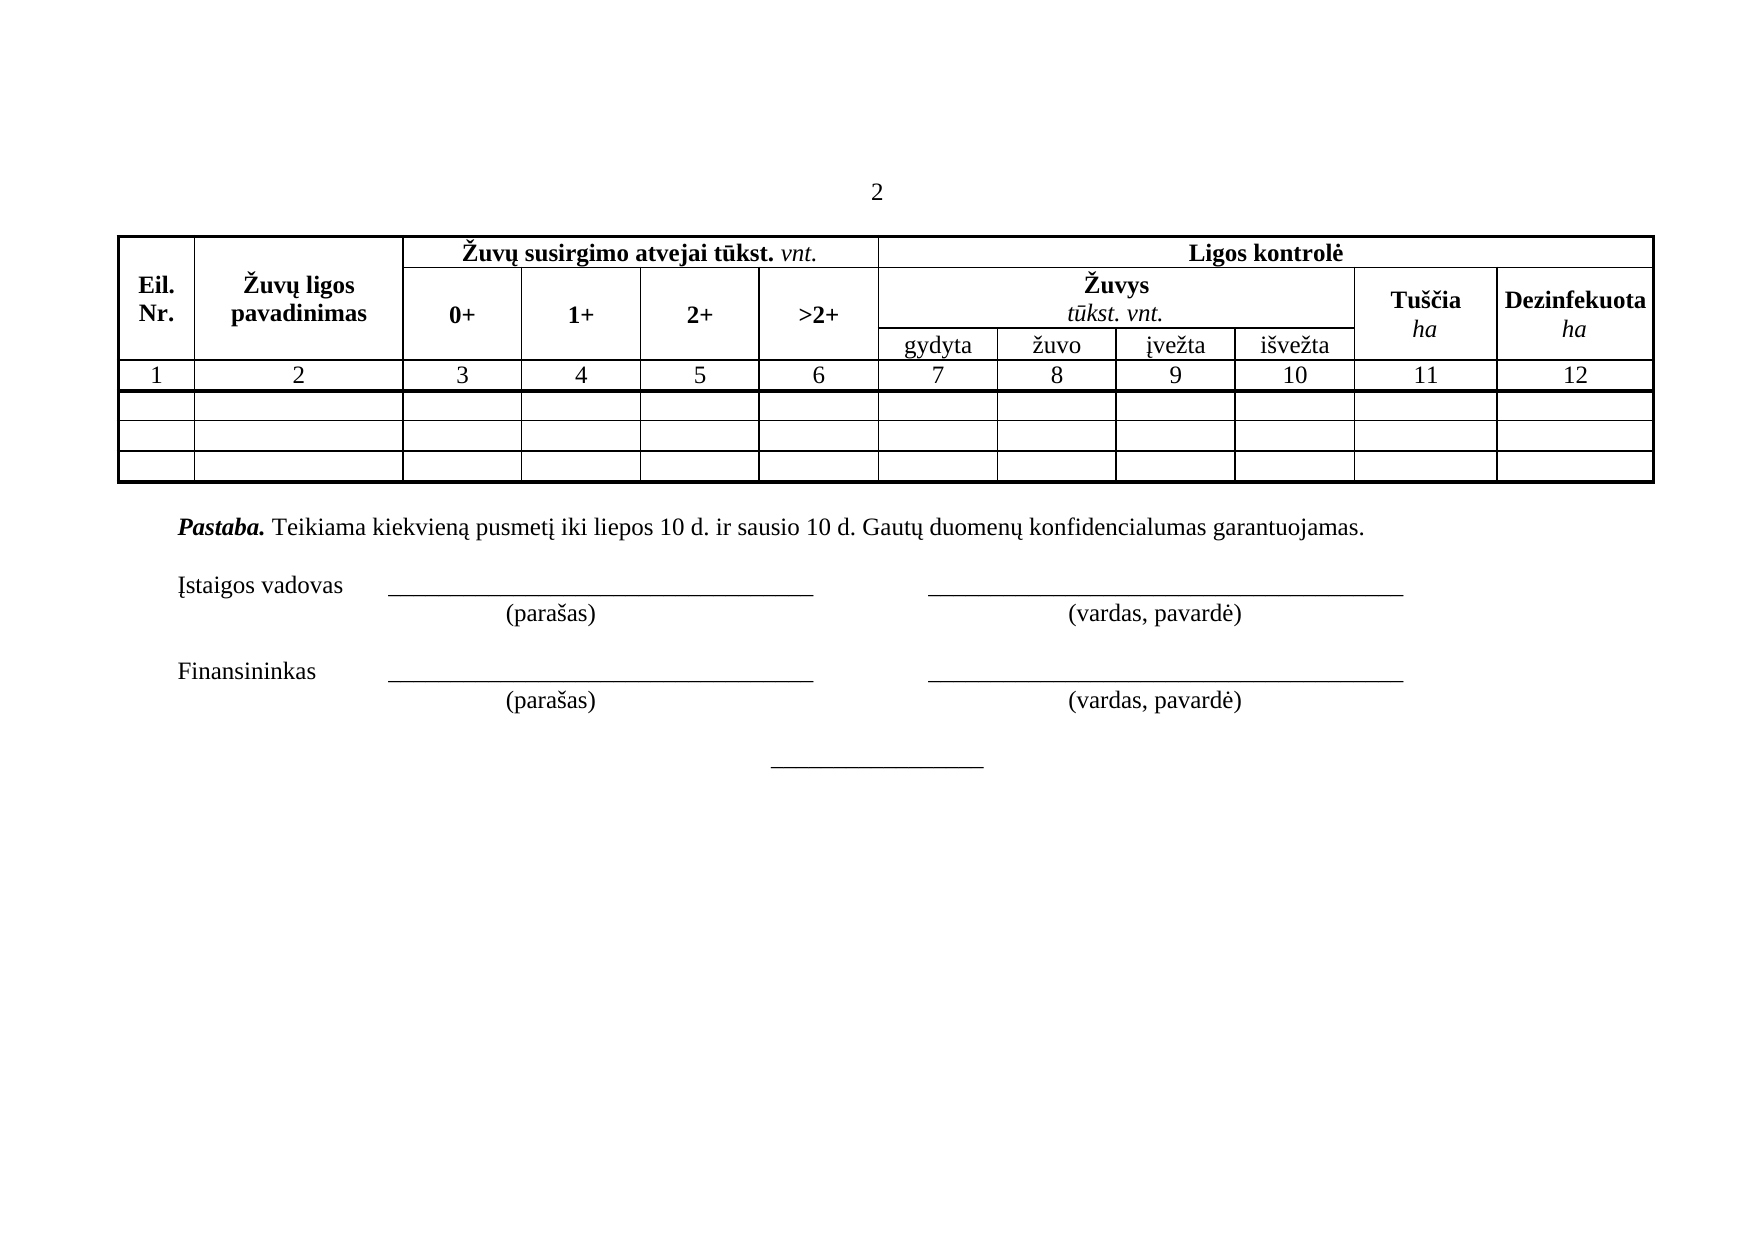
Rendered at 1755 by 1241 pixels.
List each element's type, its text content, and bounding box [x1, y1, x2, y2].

table_cell [1355, 421, 1496, 450]
table_cell išvežta [1236, 329, 1354, 359]
table_cell įvežta [1117, 329, 1234, 359]
table_cell [998, 421, 1115, 450]
text _________________ [118, 742, 1636, 771]
table_cell [641, 452, 758, 480]
text (parašas) (vardas, pavardė) [118, 685, 1636, 713]
table_cell [522, 393, 640, 420]
table_header Ligos kontrolė [879, 238, 1652, 267]
table_cell 1+ [522, 268, 640, 359]
table_cell 12 [1498, 361, 1652, 389]
table_cell >2+ [760, 268, 878, 359]
table_cell [1236, 421, 1354, 450]
table_cell [1236, 393, 1354, 420]
table_cell [404, 393, 521, 420]
text (parašas) (vardas, pavardė) [118, 598, 1636, 627]
table_cell [195, 393, 402, 420]
table_header Eil. Nr. [120, 238, 194, 359]
table_cell [1117, 421, 1234, 450]
table_cell 6 [760, 361, 878, 389]
table_cell [879, 452, 997, 480]
table_cell [522, 452, 640, 480]
table_cell Žuvys tūkst. vnt. [879, 268, 1354, 327]
table_cell [760, 393, 878, 420]
table_cell žuvo [998, 329, 1115, 359]
table_cell [522, 421, 640, 450]
table_cell Tuščia ha [1355, 268, 1496, 359]
table_cell 0+ [404, 268, 521, 359]
table_cell [760, 421, 878, 450]
table_cell [879, 393, 997, 420]
table_cell [879, 421, 997, 450]
table_cell [1498, 393, 1652, 420]
table_cell [120, 393, 194, 420]
table_cell 9 [1117, 361, 1234, 389]
table_cell [1355, 393, 1496, 420]
table_header Žuvų ligos pavadinimas [195, 238, 402, 359]
table_cell [641, 421, 758, 450]
table_cell [120, 421, 194, 450]
table_cell 10 [1236, 361, 1354, 389]
table_cell [1498, 452, 1652, 480]
table_cell 2+ [641, 268, 758, 359]
table_cell [1117, 452, 1234, 480]
table_cell [1355, 452, 1496, 480]
text Pastaba. Teikiama kiekvieną pusmetį iki liepos 10 d. ir sausio 10 d. Gautų duomenų konfidencialumas garantuojamas. [118, 512, 1636, 541]
table_cell [195, 452, 402, 480]
table_cell 4 [522, 361, 640, 389]
table_cell [998, 452, 1115, 480]
table_cell [760, 452, 878, 480]
table_cell [1117, 393, 1234, 420]
table_cell 8 [998, 361, 1115, 389]
table_cell [641, 393, 758, 420]
table_cell [1236, 452, 1354, 480]
table_header Žuvų susirgimo atvejai tūkst. vnt. [404, 238, 878, 267]
table_cell 7 [879, 361, 997, 389]
table_cell [1498, 421, 1652, 450]
table_cell [195, 421, 402, 450]
table_cell 3 [404, 361, 521, 389]
table_cell [404, 452, 521, 480]
table_cell 2 [195, 361, 402, 389]
text Įstaigos vadovas __________________________________ ______________________________________ [118, 570, 1636, 598]
table_cell 1 [120, 361, 194, 389]
table_cell [404, 421, 521, 450]
table_cell gydyta [879, 329, 997, 359]
table_cell [998, 393, 1115, 420]
table_cell 5 [641, 361, 758, 389]
table_cell [120, 452, 194, 480]
text Finansininkas __________________________________ ______________________________________ [118, 656, 1636, 685]
table_cell Dezinfekuota ha [1498, 268, 1652, 359]
table_cell 11 [1355, 361, 1496, 389]
